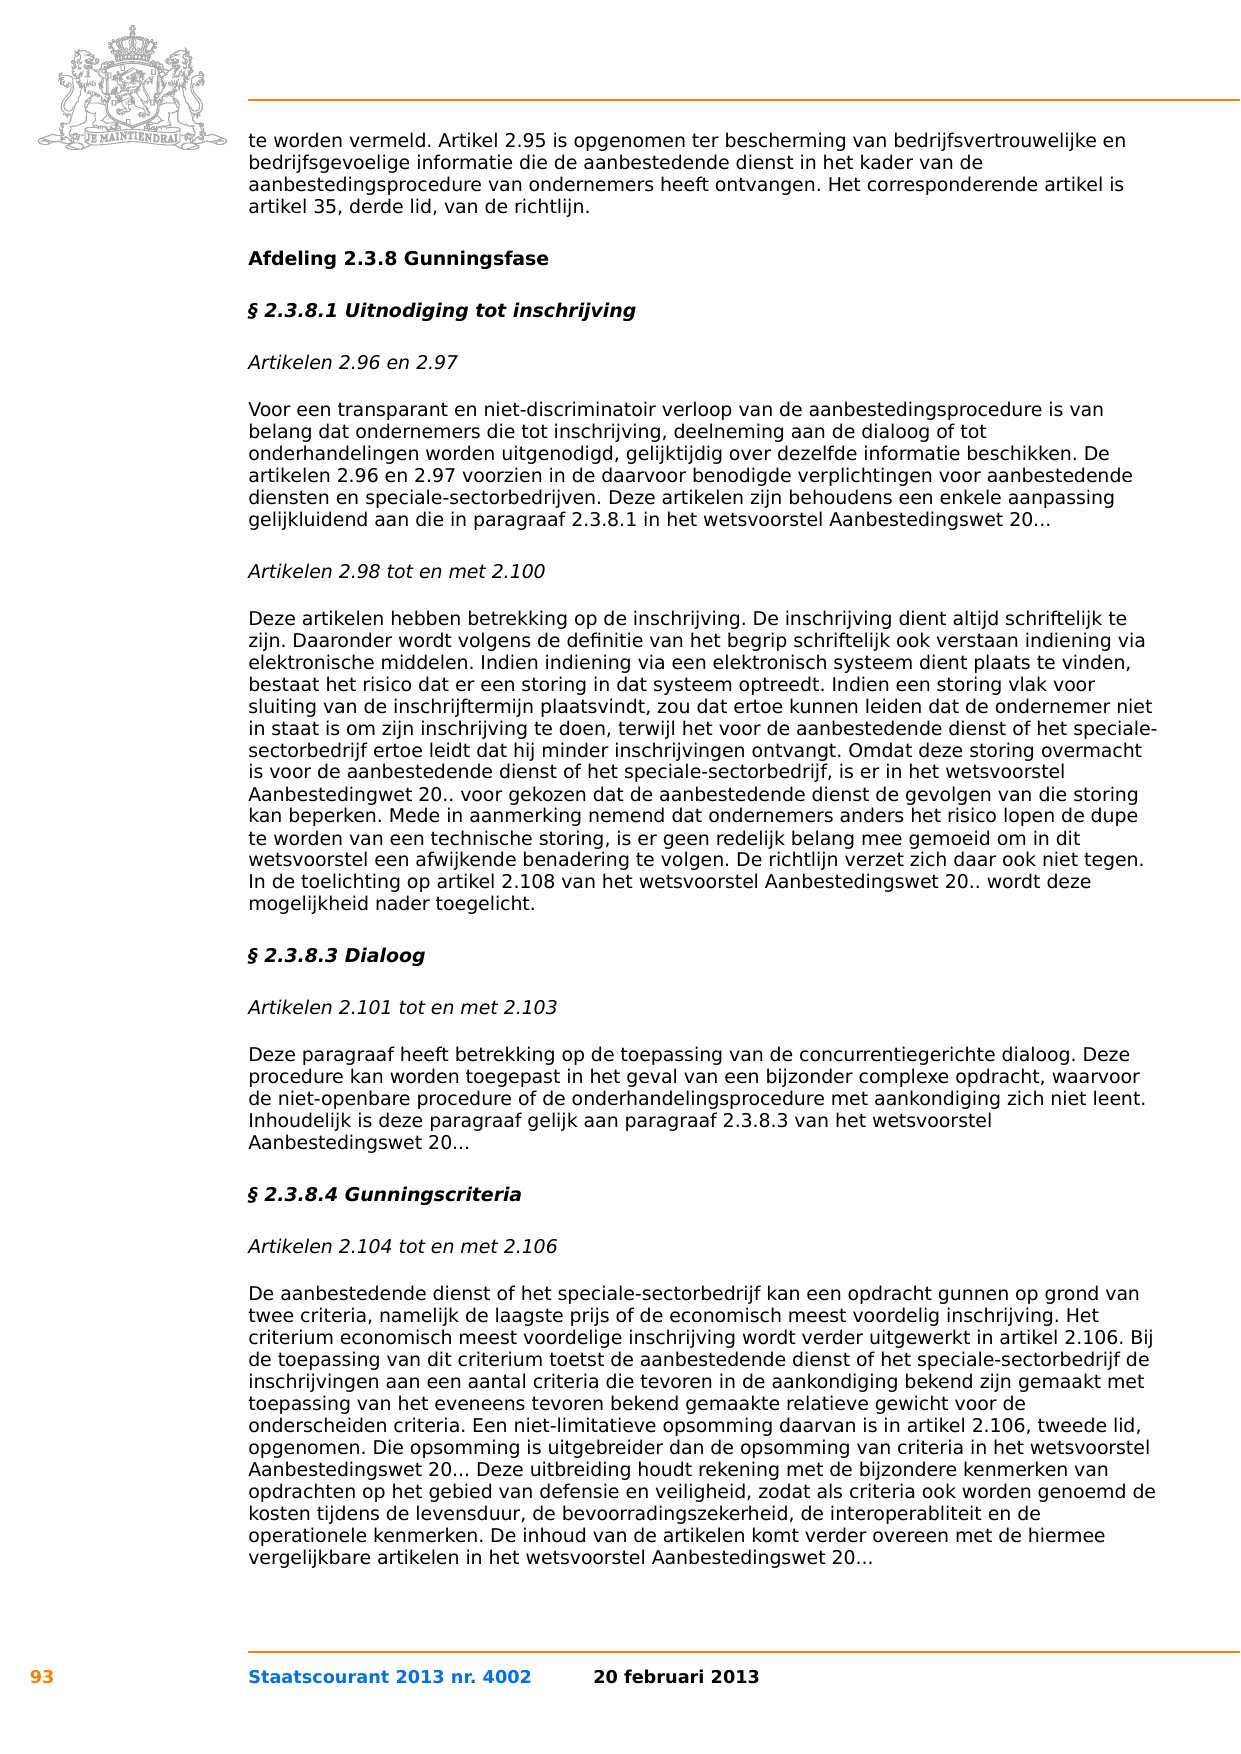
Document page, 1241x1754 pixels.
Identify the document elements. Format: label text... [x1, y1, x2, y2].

text Voor een transparant en niet-discriminatoir verloop van de aanbestedingsprocedure is van belang dat ondernemers die tot inschrijving, deelneming aan de dialoog of tot onderhandelingen worden uitgenodigd, gelijktijdig over dezelfde informatie beschikken. De artikelen 2.96 en 2.97 voorzien in de daarvoor benodigde verplichtingen voor aanbestedende diensten en speciale-sectorbedrijven. Deze artikelen zijn behoudens een enkele aanpassing gelijkluidend aan die in paragraaf 2.3.8.1 in het wetsvoorstel Aanbestedingswet 20... [248, 399, 1163, 531]
text te worden vermeld. Artikel 2.95 is opgenomen ter bescherming van bedrijfsvertrouwelijke en bedrijfsgevoelige informatie die de aanbestedende dienst in het kader van de aanbestedingsprocedure van ondernemers heeft ontvangen. Het corresponderende artikel is artikel 35, derde lid, van de richtlijn. [248, 130, 1163, 218]
text Deze paragraaf heeft betrekking op de toepassing van de concurrentiegerichte dialoog. Deze procedure kan worden toegepast in het geval van een bijzonder complexe opdracht, waarvoor de niet-openbare procedure of de onderhandelingsprocedure met aankondiging zich niet leent. Inhoudelijk is deze paragraaf gelijk aan paragraaf 2.3.8.3 van het wetsvoorstel Aanbestedingswet 20... [248, 1044, 1163, 1154]
subtitle Artikelen 2.101 tot en met 2.103 [248, 997, 1163, 1019]
picture [38, 25, 227, 150]
subtitle § 2.3.8.4 Gunningscriteria [248, 1184, 1163, 1206]
subtitle Artikelen 2.98 tot en met 2.100 [248, 561, 1163, 583]
subtitle § 2.3.8.3 Dialoog [248, 945, 1163, 967]
subtitle Artikelen 2.104 tot en met 2.106 [248, 1236, 1163, 1258]
text Deze artikelen hebben betrekking op de inschrijving. De inschrijving dient altijd schriftelijk te zijn. Daaronder wordt volgens de definitie van het begrip schriftelijk ook verstaan indiening via elektronische middelen. Indien indiening via een elektronisch systeem dient plaats te vinden, bestaat het risico dat er een storing in dat systeem optreedt. Indien een storing vlak voor sluiting van de inschrijftermijn plaatsvindt, zou dat ertoe kunnen leiden dat de ondernemer niet in staat is om zijn inschrijving te doen, terwijl het voor de aanbestedende dienst of het speciale-sectorbedrijf ertoe leidt dat hij minder inschrijvingen ontvangt. Omdat deze storing overmacht is voor de aanbestedende dienst of het speciale-sectorbedrijf, is er in het wetsvoorstel Aanbestedingwet 20.. voor gekozen dat de aanbestedende dienst de gevolgen van die storing kan beperken. Mede in aanmerking nemend dat ondernemers anders het risico lopen de dupe te worden van een technische storing, is er geen redelijk belang mee gemoeid om in dit wetsvoorstel een afwijkende benadering te volgen. De richtlijn verzet zich daar ook niet tegen. In de toelichting op artikel 2.108 van het wetsvoorstel Aanbestedingswet 20.. wordt deze mogelijkheid nader toegelicht. [248, 608, 1163, 915]
subtitle Artikelen 2.96 en 2.97 [248, 352, 1163, 374]
text De aanbestedende dienst of het speciale-sectorbedrijf kan een opdracht gunnen op grond van twee criteria, namelijk de laagste prijs of de economisch meest voordelig inschrijving. Het criterium economisch meest voordelige inschrijving wordt verder uitgewerkt in artikel 2.106. Bij de toepassing van dit criterium toetst de aanbestedende dienst of het speciale-sectorbedrijf de inschrijvingen aan een aantal criteria die tevoren in de aankondiging bekend zijn gemaakt met toepassing van het eveneens tevoren bekend gemaakte relatieve gewicht voor de onderscheiden criteria. Een niet-limitatieve opsomming daarvan is in artikel 2.106, tweede lid, opgenomen. Die opsomming is uitgebreider dan de opsomming van criteria in het wetsvoorstel Aanbestedingswet 20... Deze uitbreiding houdt rekening met de bijzondere kenmerken van opdrachten op het gebied van defensie en veiligheid, zodat als criteria ook worden genoemd de kosten tijdens de levensduur, de bevoorradingszekerheid, de interoperabliteit en de operationele kenmerken. De inhoud van de artikelen komt verder overeen met de hiermee vergelijkbare artikelen in het wetsvoorstel Aanbestedingswet 20... [248, 1283, 1163, 1569]
subtitle § 2.3.8.1 Uitnodiging tot inschrijving [248, 300, 1163, 322]
subtitle Afdeling 2.3.8 Gunningsfase [248, 248, 1163, 270]
